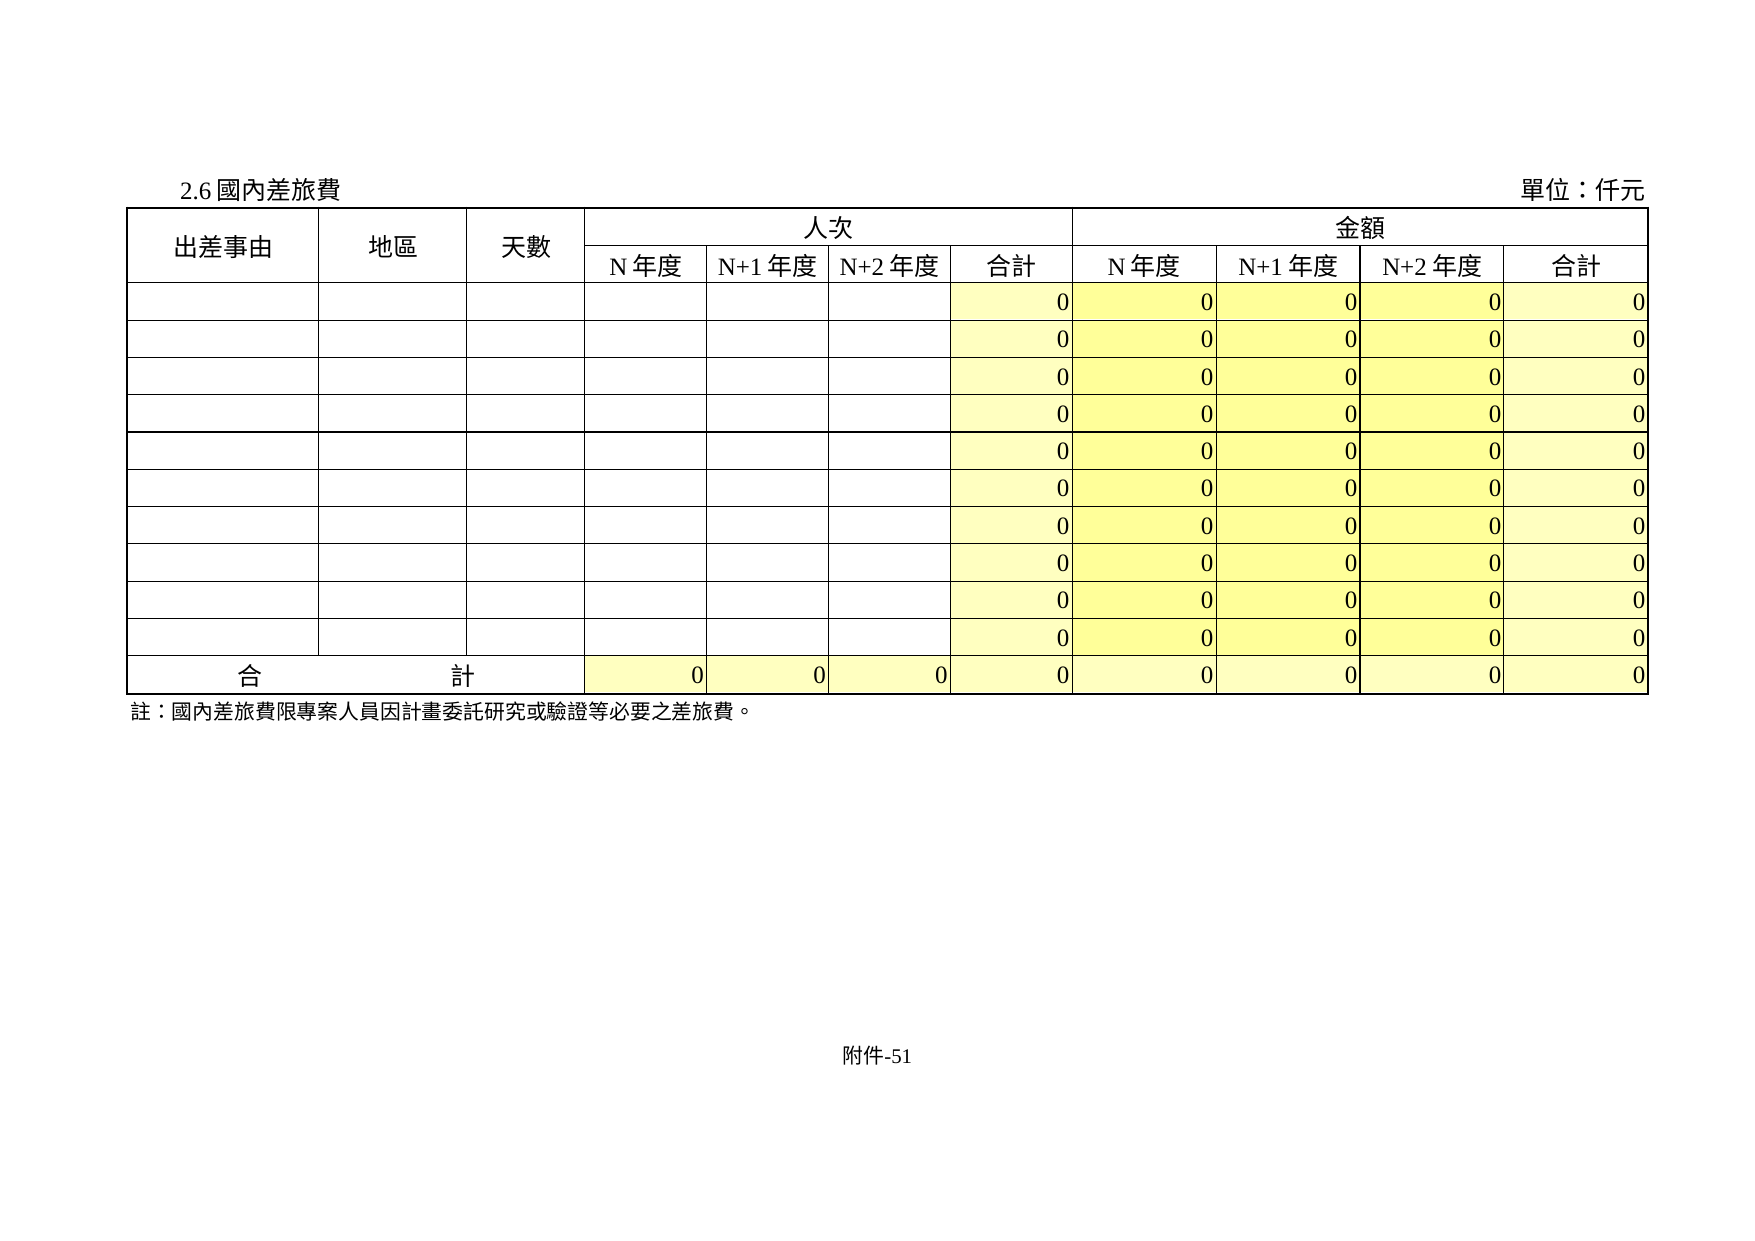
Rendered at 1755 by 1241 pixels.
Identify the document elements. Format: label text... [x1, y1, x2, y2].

table_cell [707, 544, 828, 581]
table_cell 0 [1361, 433, 1503, 469]
table_cell 0 [1073, 507, 1216, 543]
table_cell [467, 358, 584, 394]
table_cell 註：國內差旅費限專案人員因計畫委託研究或驗證等必要之差旅費。 [127, 695, 1234, 727]
table_cell 0 [1073, 321, 1216, 357]
table_cell [319, 507, 466, 543]
table_cell 0 [951, 321, 1072, 357]
table_cell [1382, 695, 1530, 727]
table_cell [707, 470, 828, 506]
table_cell [467, 433, 584, 469]
table_cell 0 [1217, 582, 1359, 618]
table_cell [707, 321, 828, 357]
table_cell N年度 [585, 246, 706, 282]
table_cell 0 [1361, 507, 1503, 543]
table_cell [585, 395, 706, 431]
table_cell 金額 [1073, 209, 1647, 245]
table_cell 0 [951, 433, 1072, 469]
table_cell [707, 283, 828, 319]
table_cell N+1年度 [1217, 246, 1359, 282]
table_cell 合計 [951, 246, 1072, 282]
table_cell 0 [1217, 358, 1359, 394]
table_header 單位：仟元 [1072, 170, 1648, 207]
table_cell 地區 [319, 209, 466, 282]
table_cell 0 [1217, 656, 1359, 692]
table_cell 0 [1073, 582, 1216, 618]
table_cell [127, 727, 1234, 761]
table_cell [707, 358, 828, 394]
table_cell [467, 321, 584, 357]
table_cell [319, 544, 466, 581]
table_cell 0 [951, 582, 1072, 618]
table_cell 0 [1504, 321, 1647, 357]
table_cell [829, 395, 950, 431]
table_cell 0 [1073, 433, 1216, 469]
table_cell 0 [1073, 619, 1216, 655]
table_cell [1235, 695, 1382, 727]
table_cell 0 [1504, 283, 1647, 319]
table_cell [585, 433, 706, 469]
table_cell 0 [829, 656, 950, 692]
table_cell [319, 619, 466, 655]
table_cell N+1年度 [707, 246, 828, 282]
table_cell 0 [585, 656, 706, 692]
table_cell [467, 582, 584, 618]
table_cell [1382, 727, 1530, 761]
table_cell [829, 582, 950, 618]
table_cell 0 [951, 283, 1072, 319]
table_cell [585, 470, 706, 506]
table_cell 0 [1217, 433, 1359, 469]
table_cell N+2年度 [1361, 246, 1503, 282]
table_cell [829, 358, 950, 394]
table_cell 合 計 [128, 656, 584, 692]
table_cell 0 [1361, 470, 1503, 506]
table_cell [585, 619, 706, 655]
table_cell 0 [1504, 395, 1647, 431]
table_cell [585, 544, 706, 581]
table_cell 0 [951, 544, 1072, 581]
table_cell [467, 283, 584, 319]
table_cell 天數 [467, 209, 584, 282]
table_cell 0 [951, 395, 1072, 431]
table_cell 0 [1361, 321, 1503, 357]
table_cell N年度 [1073, 246, 1216, 282]
table_cell 0 [951, 358, 1072, 394]
table_cell 0 [1217, 283, 1359, 319]
table_cell 0 [1361, 358, 1503, 394]
table_cell [829, 544, 950, 581]
table_cell [585, 358, 706, 394]
table_cell [1530, 695, 1648, 727]
table_cell [467, 544, 584, 581]
table_cell [707, 395, 828, 431]
table_cell 0 [1504, 619, 1647, 655]
table_cell [1530, 727, 1648, 761]
table_cell [128, 507, 318, 543]
table_cell 0 [1504, 358, 1647, 394]
table_cell 0 [951, 656, 1072, 692]
table_cell 0 [1217, 395, 1359, 431]
table_cell 0 [1217, 507, 1359, 543]
table_cell [585, 283, 706, 319]
table_cell 0 [1361, 619, 1503, 655]
table_cell [707, 619, 828, 655]
table_cell 0 [1217, 470, 1359, 506]
table_cell [707, 582, 828, 618]
table_cell [585, 321, 706, 357]
table_cell 0 [1361, 582, 1503, 618]
table_cell [319, 470, 466, 506]
table_cell [707, 507, 828, 543]
table_cell [128, 582, 318, 618]
table_cell [585, 507, 706, 543]
table_cell [829, 283, 950, 319]
table_cell [319, 321, 466, 357]
table_cell 0 [1361, 283, 1503, 319]
table_cell [319, 395, 466, 431]
table_cell [128, 283, 318, 319]
table_cell [1235, 727, 1382, 761]
table_cell [319, 283, 466, 319]
table_cell [128, 544, 318, 581]
table_cell [829, 470, 950, 506]
table_cell 0 [707, 656, 828, 692]
table_cell [467, 619, 584, 655]
table_cell [128, 321, 318, 357]
table_header 2.6國內差旅費 [127, 170, 1072, 207]
table_cell 0 [1361, 544, 1503, 581]
table_cell 0 [1073, 283, 1216, 319]
table_cell 人次 [585, 209, 1072, 245]
table_cell 0 [1217, 619, 1359, 655]
table_cell 0 [1217, 321, 1359, 357]
table_cell 0 [951, 470, 1072, 506]
table_cell 0 [1361, 395, 1503, 431]
table_cell [829, 321, 950, 357]
table_cell 0 [951, 619, 1072, 655]
table_cell [128, 470, 318, 506]
table_cell 0 [1504, 507, 1647, 543]
table_cell [467, 470, 584, 506]
table_cell [467, 507, 584, 543]
table_cell 0 [1073, 656, 1216, 692]
table_cell 0 [1073, 544, 1216, 581]
table_cell 0 [1504, 544, 1647, 581]
table_cell 合計 [1504, 246, 1647, 282]
table_cell 0 [1504, 433, 1647, 469]
table_cell 0 [1217, 544, 1359, 581]
table_cell [585, 582, 706, 618]
table_cell [829, 507, 950, 543]
table_cell 0 [951, 507, 1072, 543]
table_cell 0 [1073, 358, 1216, 394]
table_cell [319, 582, 466, 618]
table_cell 0 [1073, 470, 1216, 506]
table_cell N+2年度 [829, 246, 950, 282]
table_cell [319, 358, 466, 394]
table_cell [128, 395, 318, 431]
table_cell [319, 433, 466, 469]
table_cell [128, 433, 318, 469]
table_cell 0 [1504, 582, 1647, 618]
table_cell 0 [1073, 395, 1216, 431]
table_cell [707, 433, 828, 469]
table_cell [128, 358, 318, 394]
table_cell 0 [1504, 470, 1647, 506]
table_cell 0 [1504, 656, 1647, 692]
table_cell 0 [1361, 656, 1503, 692]
table_cell [829, 619, 950, 655]
table_cell [467, 395, 584, 431]
table_cell [829, 433, 950, 469]
table_cell 出差事由 [128, 209, 318, 282]
table_cell [128, 619, 318, 655]
